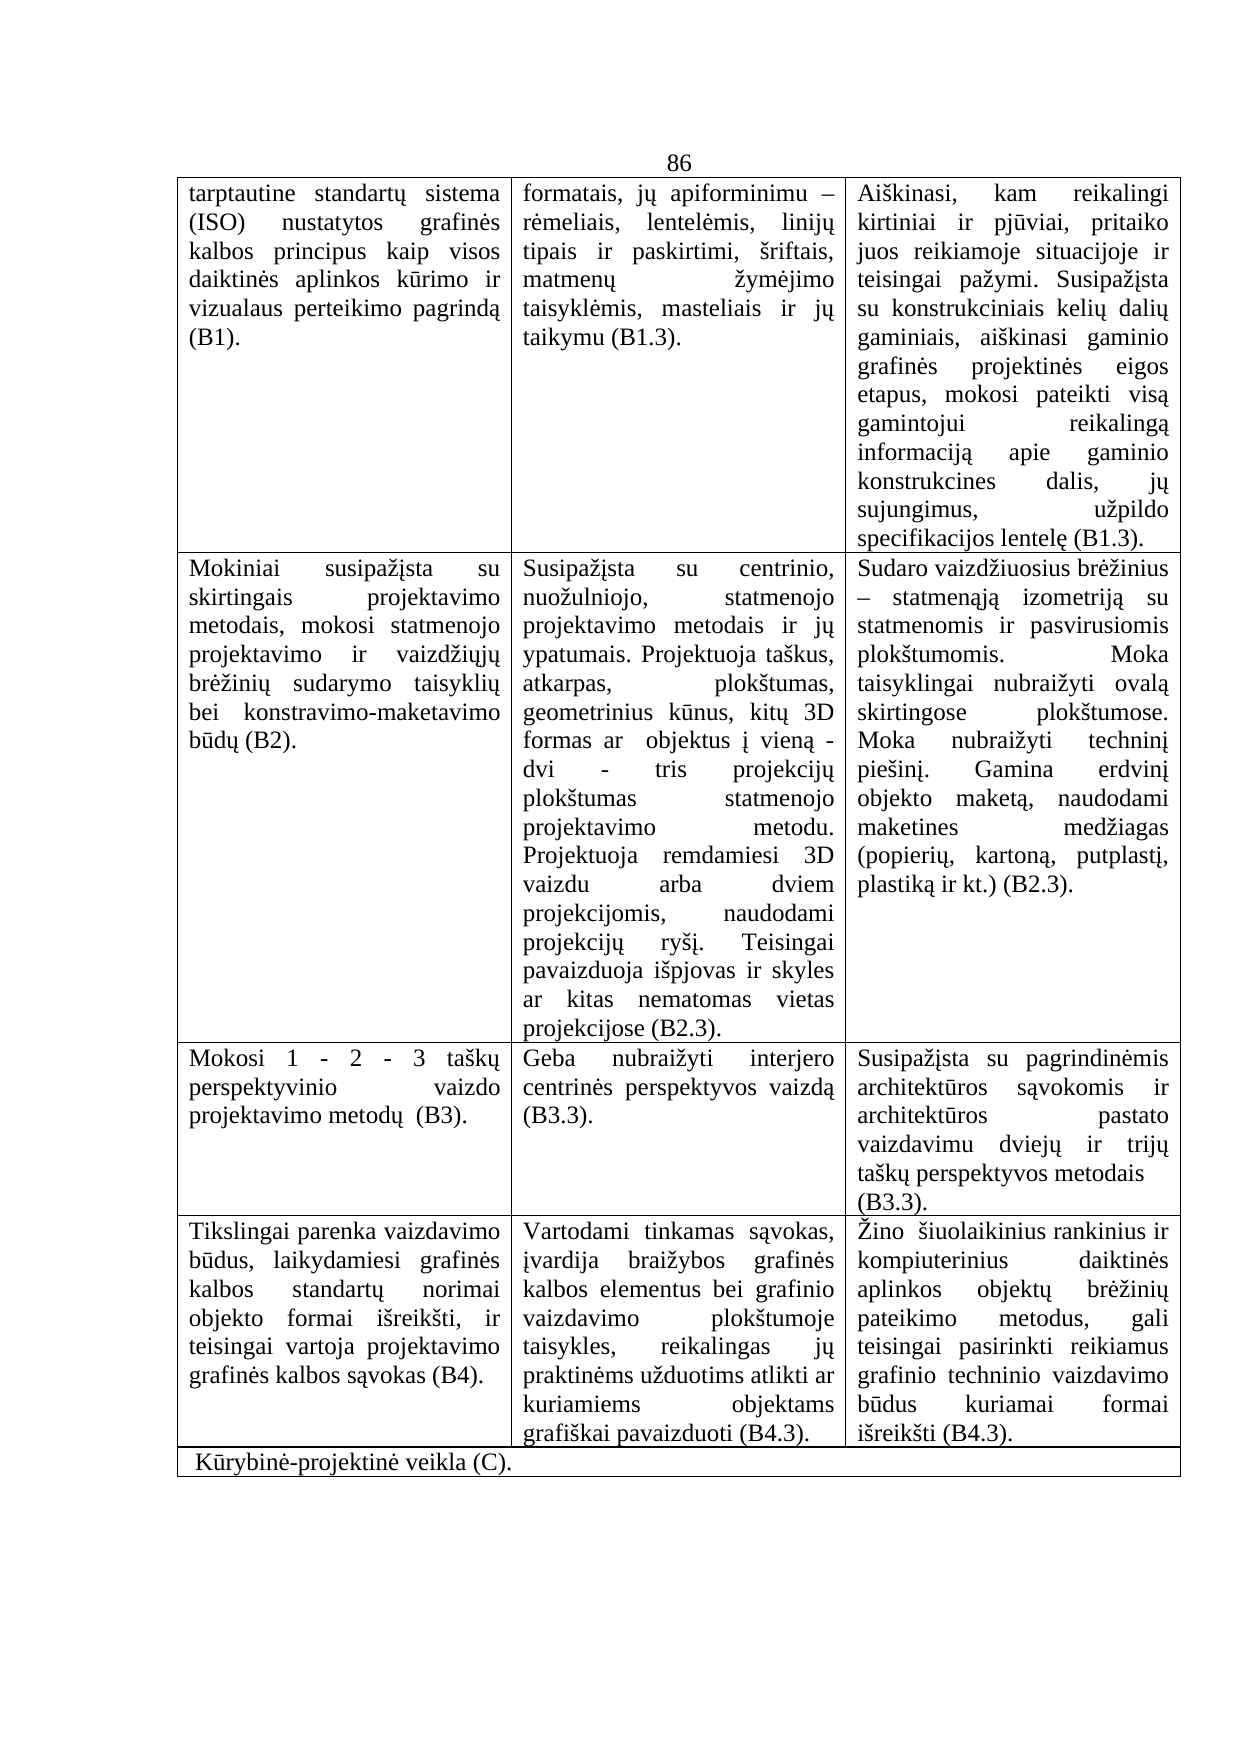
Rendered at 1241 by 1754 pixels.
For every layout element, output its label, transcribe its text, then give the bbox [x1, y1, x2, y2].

table_cell Mokosi 1 - 2 - 3 taškų perspektyvinio vaizdo projektavimo metodų (B3). [178, 1043, 511, 1215]
table_cell formatais, jų apiforminimu – rėmeliais, lentelėmis, linijų tipais ir paskirtimi, šriftais, matmenų žymėjimo taisyklėmis, masteliais ir jų taikymu (B1.3). [512, 178, 845, 552]
table_cell Kūrybinė-projektinė veikla (C). [178, 1448, 1180, 1476]
table_cell Mokiniai susipažįsta su skirtingais projektavimo metodais, mokosi statmenojo projektavimo ir vaizdžiųjų brėžinių sudarymo taisyklių bei konstravimo-maketavimo būdų (B2). [178, 553, 511, 1042]
table_cell Aiškinasi, kam reikalingi kirtiniai ir pjūviai, pritaiko juos reikiamoje situacijoje ir teisingai pažymi. Susipažįsta su konstrukciniais kelių dalių gaminiais, aiškinasi gaminio grafinės projektinės eigos etapus, mokosi pateikti visą gamintojui reikalingą informaciją apie gaminio konstrukcines dalis, jų sujungimus, užpildo specifikacijos lentelę (B1.3). [846, 178, 1180, 552]
table_cell Geba nubraižyti interjero centrinės perspektyvos vaizdą (B3.3). [512, 1043, 845, 1215]
table_cell Tikslingai parenka vaizdavimo būdus, laikydamiesi grafinės kalbos standartų norimai objekto formai išreikšti, ir teisingai vartoja projektavimo grafinės kalbos sąvokas (B4). [178, 1216, 511, 1446]
table_cell Susipažįsta su pagrindinėmis architektūros sąvokomis ir architektūros pastato vaizdavimu dviejų ir trijų taškų perspektyvos metodais (B3.3). [846, 1043, 1180, 1215]
table_cell Vartodami tinkamas sąvokas, įvardija braižybos grafinės kalbos elementus bei grafinio vaizdavimo plokštumoje taisykles, reikalingas jų praktinėms užduotims atlikti ar kuriamiems objektams grafiškai pavaizduoti (B4.3). [512, 1216, 845, 1446]
table_cell Žino šiuolaikinius rankinius ir kompiuterinius daiktinės aplinkos objektų brėžinių pateikimo metodus, gali teisingai pasirinkti reikiamus grafinio techninio vaizdavimo būdus kuriamai formai išreikšti (B4.3). [846, 1216, 1180, 1446]
table_cell tarptautine standartų sistema (ISO) nustatytos grafinės kalbos principus kaip visos daiktinės aplinkos kūrimo ir vizualaus perteikimo pagrindą (B1). [178, 178, 511, 552]
table_cell Susipažįsta su centrinio, nuožulniojo, statmenojo projektavimo metodais ir jų ypatumais. Projektuoja taškus, atkarpas, plokštumas, geometrinius kūnus, kitų 3D formas ar objektus į vieną - dvi - tris projekcijų plokštumas statmenojo projektavimo metodu. Projektuoja remdamiesi 3D vaizdu arba dviem projekcijomis, naudodami projekcijų ryšį. Teisingai pavaizduoja išpjovas ir skyles ar kitas nematomas vietas projekcijose (B2.3). [512, 553, 845, 1042]
table_cell Sudaro vaizdžiuosius brėžinius – statmenąją izometriją su statmenomis ir pasvirusiomis plokštumomis. Moka taisyklingai nubraižyti ovalą skirtingose plokštumose. Moka nubraižyti techninį piešinį. Gamina erdvinį objekto maketą, naudodami maketines medžiagas (popierių, kartoną, putplastį, plastiką ir kt.) (B2.3). [846, 553, 1180, 1042]
